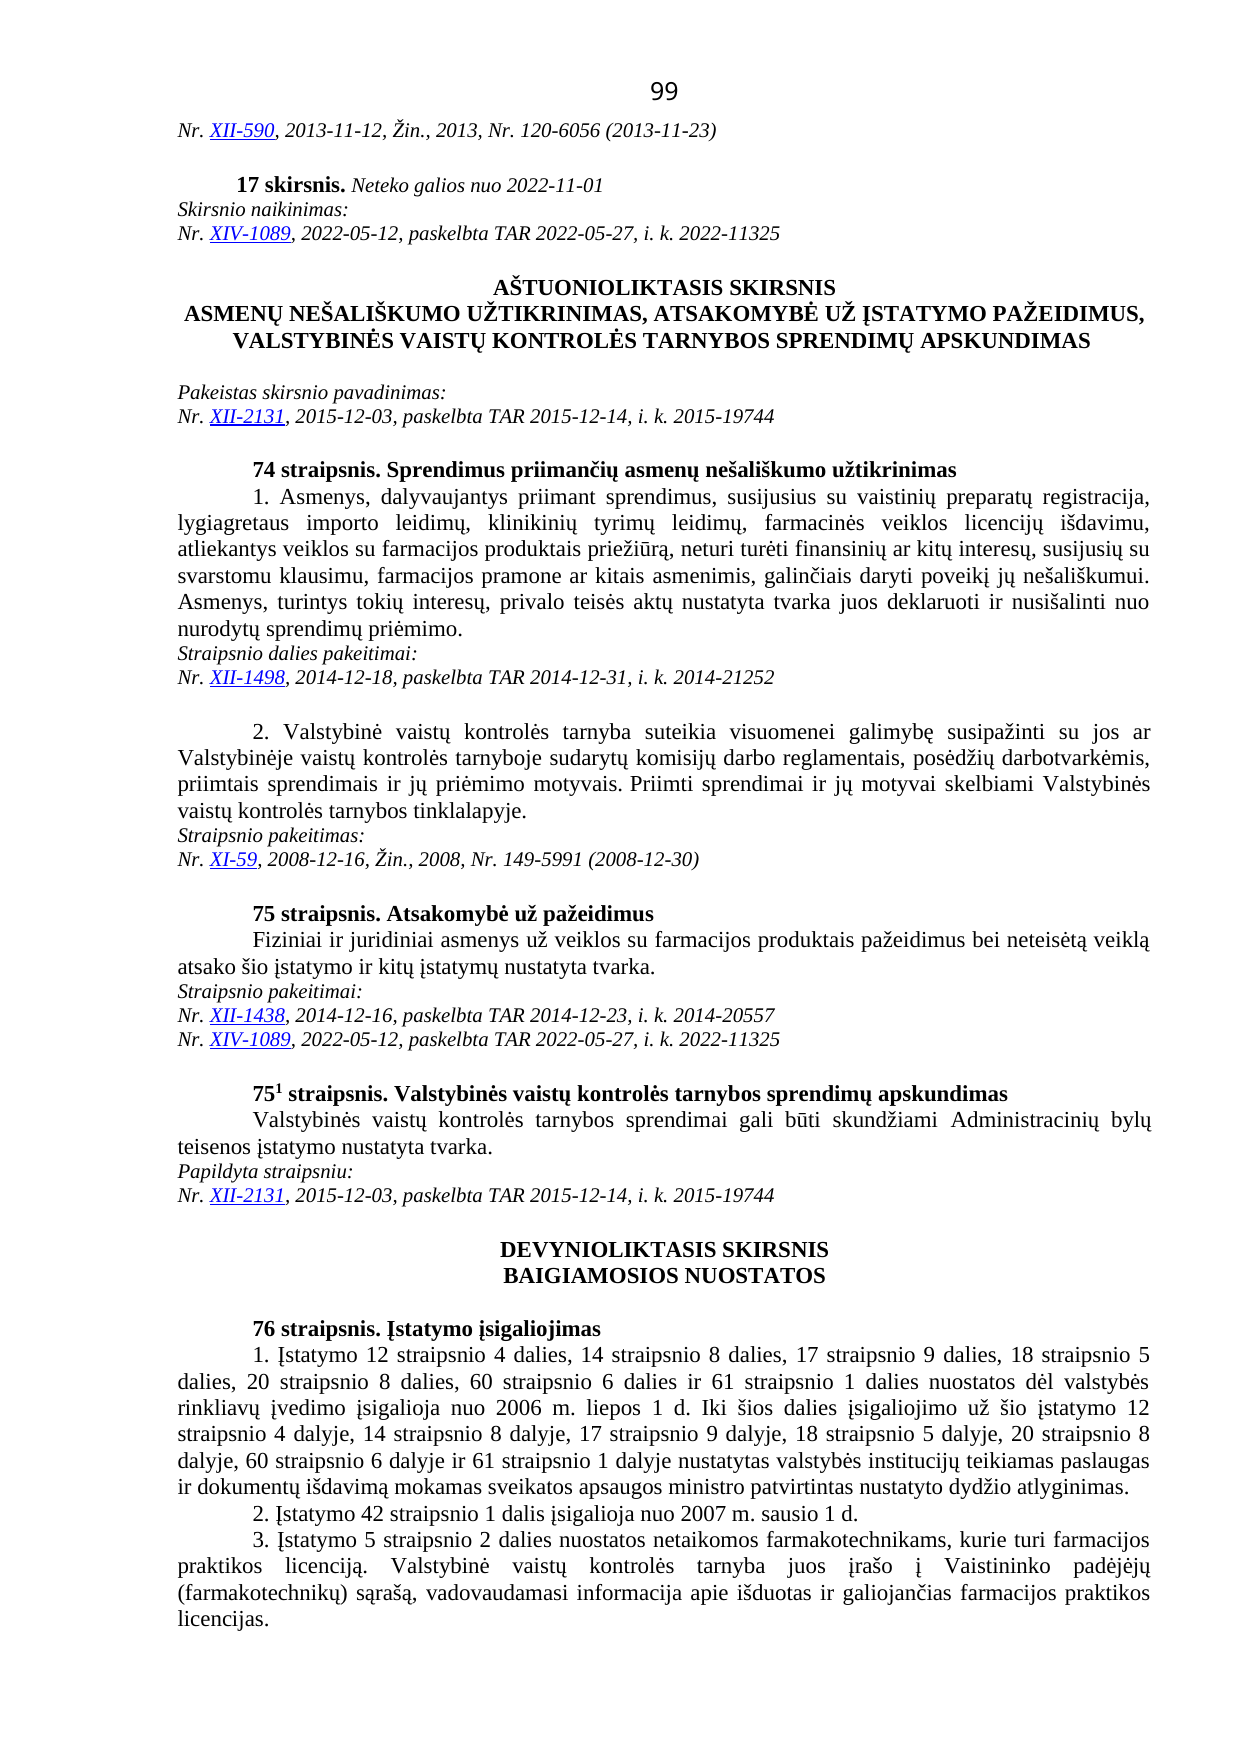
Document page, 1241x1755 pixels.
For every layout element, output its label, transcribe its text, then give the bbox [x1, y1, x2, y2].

text 2. Įstatymo 42 straipsnio 1 dalis įsigalioja nuo 2007 m. sausio 1 d. [177, 1499, 1152, 1526]
text Papildyta straipsniu: [177, 1159, 1152, 1183]
text 3. Įstatymo 5 straipsnio 2 dalies nuostatos netaikomos farmakotechnikams, kurie turi farmacijos praktikos licenciją. Valstybinė vaistų kontrolės tarnyba juos įrašo į Vaistininko padėjėjų (farmakotechnikų) sąrašą, vadovaudamasi informacija apie išduotas ir galiojančias farmacijos praktikos licencijas. [177, 1526, 1152, 1631]
text Skirsnio naikinimas: [177, 197, 1152, 221]
text 2. Valstybinė vaistų kontrolės tarnyba suteikia visuomenei galimybę susipažinti su jos ar Valstybinėje vaistų kontrolės tarnyboje sudarytų komisijų darbo reglamentais, posėdžių darbotvarkėmis, priimtais sprendimais ir jų priėmimo motyvais. Priimti sprendimai ir jų motyvai skelbiami Valstybinės vaistų kontrolės tarnybos tinklalapyje. [177, 718, 1152, 823]
text Nr. XII-2131, 2015-12-03, paskelbta TAR 2015-12-14, i. k. 2015-19744 [177, 404, 1152, 428]
text Straipsnio dalies pakeitimai: [177, 641, 1152, 665]
text Straipsnio pakeitimai: [177, 979, 1152, 1003]
text Nr. XII-1438, 2014-12-16, paskelbta TAR 2014-12-23, i. k. 2014-20557 [177, 1003, 1152, 1027]
text BAIGIAMOSIOS NUOSTATOS [177, 1262, 1152, 1289]
text Nr. XII-1498, 2014-12-18, paskelbta TAR 2014-12-31, i. k. 2014-21252 [177, 665, 1152, 689]
text Straipsnio pakeitimas: [177, 823, 1152, 847]
text 1. Įstatymo 12 straipsnio 4 dalies, 14 straipsnio 8 dalies, 17 straipsnio 9 dalies, 18 straipsnio 5 dalies, 20 straipsnio 8 dalies, 60 straipsnio 6 dalies ir 61 straipsnio 1 dalies nuostatos dėl valstybės rinkliavų įvedimo įsigalioja nuo 2006 m. liepos 1 d. Iki šios dalies įsigaliojimo už šio įstatymo 12 straipsnio 4 dalyje, 14 straipsnio 8 dalyje, 17 straipsnio 9 dalyje, 18 straipsnio 5 dalyje, 20 straipsnio 8 dalyje, 60 straipsnio 6 dalyje ir 61 straipsnio 1 dalyje nustatytas valstybės institucijų teikiamas paslaugas ir dokumentų išdavimą mokamas sveikatos apsaugos ministro patvirtintas nustatyto dydžio atlyginimas. [177, 1341, 1152, 1499]
text Pakeistas skirsnio pavadinimas: [177, 379, 1152, 404]
text 75 straipsnis. Atsakomybė už pažeidimus [177, 900, 1152, 926]
text 17 skirsnis. Neteko galios nuo 2022-11-01 [177, 171, 1152, 197]
text Nr. XII-2131, 2015-12-03, paskelbta TAR 2015-12-14, i. k. 2015-19744 [177, 1183, 1152, 1207]
text Nr. XI-59, 2008-12-16, Žin., 2008, Nr. 149-5991 (2008-12-30) [177, 847, 1152, 871]
text ASMENŲ NEŠALIŠKUMO UŽTIKRINIMAS, ATSAKOMYBĖ UŽ ĮSTATYMO PAŽEIDIMUS, VALSTYBINĖS VAISTŲ KONTROLĖS TARNYBOS SPRENDIMŲ APSKUNDIMAS [177, 301, 1152, 353]
text 751 straipsnis. Valstybinės vaistų kontrolės tarnybos sprendimų apskundimas [177, 1080, 1152, 1106]
text Nr. XIV-1089, 2022-05-12, paskelbta TAR 2022-05-27, i. k. 2022-11325 [177, 221, 1152, 245]
text Fiziniai ir juridiniai asmenys už veiklos su farmacijos produktais pažeidimus bei neteisėtą veiklą atsako šio įstatymo ir kitų įstatymų nustatyta tvarka. [177, 926, 1152, 979]
text 76 straipsnis. Įstatymo įsigaliojimas [177, 1315, 1152, 1341]
text 1. Asmenys, dalyvaujantys priimant sprendimus, susijusius su vaistinių preparatų registracija, lygiagretaus importo leidimų, klinikinių tyrimų leidimų, farmacinės veiklos licencijų išdavimu, atliekantys veiklos su farmacijos produktais priežiūrą, neturi turėti finansinių ar kitų interesų, susijusių su svarstomu klausimu, farmacijos pramone ar kitais asmenimis, galinčiais daryti poveikį jų nešališkumui. Asmenys, turintys tokių interesų, privalo teisės aktų nustatyta tvarka juos deklaruoti ir nusišalinti nuo nurodytų sprendimų priėmimo. [177, 483, 1152, 641]
text 74 straipsnis. Sprendimus priimančių asmenų nešališkumo užtikrinimas [177, 456, 1152, 483]
text Nr. XII-590, 2013-11-12, Žin., 2013, Nr. 120-6056 (2013-11-23) [177, 118, 1152, 142]
text AŠTUONIOLIKTASIS SKIRSNIS [177, 274, 1152, 301]
text Valstybinės vaistų kontrolės tarnybos sprendimai gali būti skundžiami Administracinių bylų teisenos įstatymo nustatyta tvarka. [177, 1106, 1152, 1159]
text Nr. XIV-1089, 2022-05-12, paskelbta TAR 2022-05-27, i. k. 2022-11325 [177, 1027, 1152, 1051]
text DEVYNIOLIKTASIS SKIRSNIS [177, 1236, 1152, 1262]
